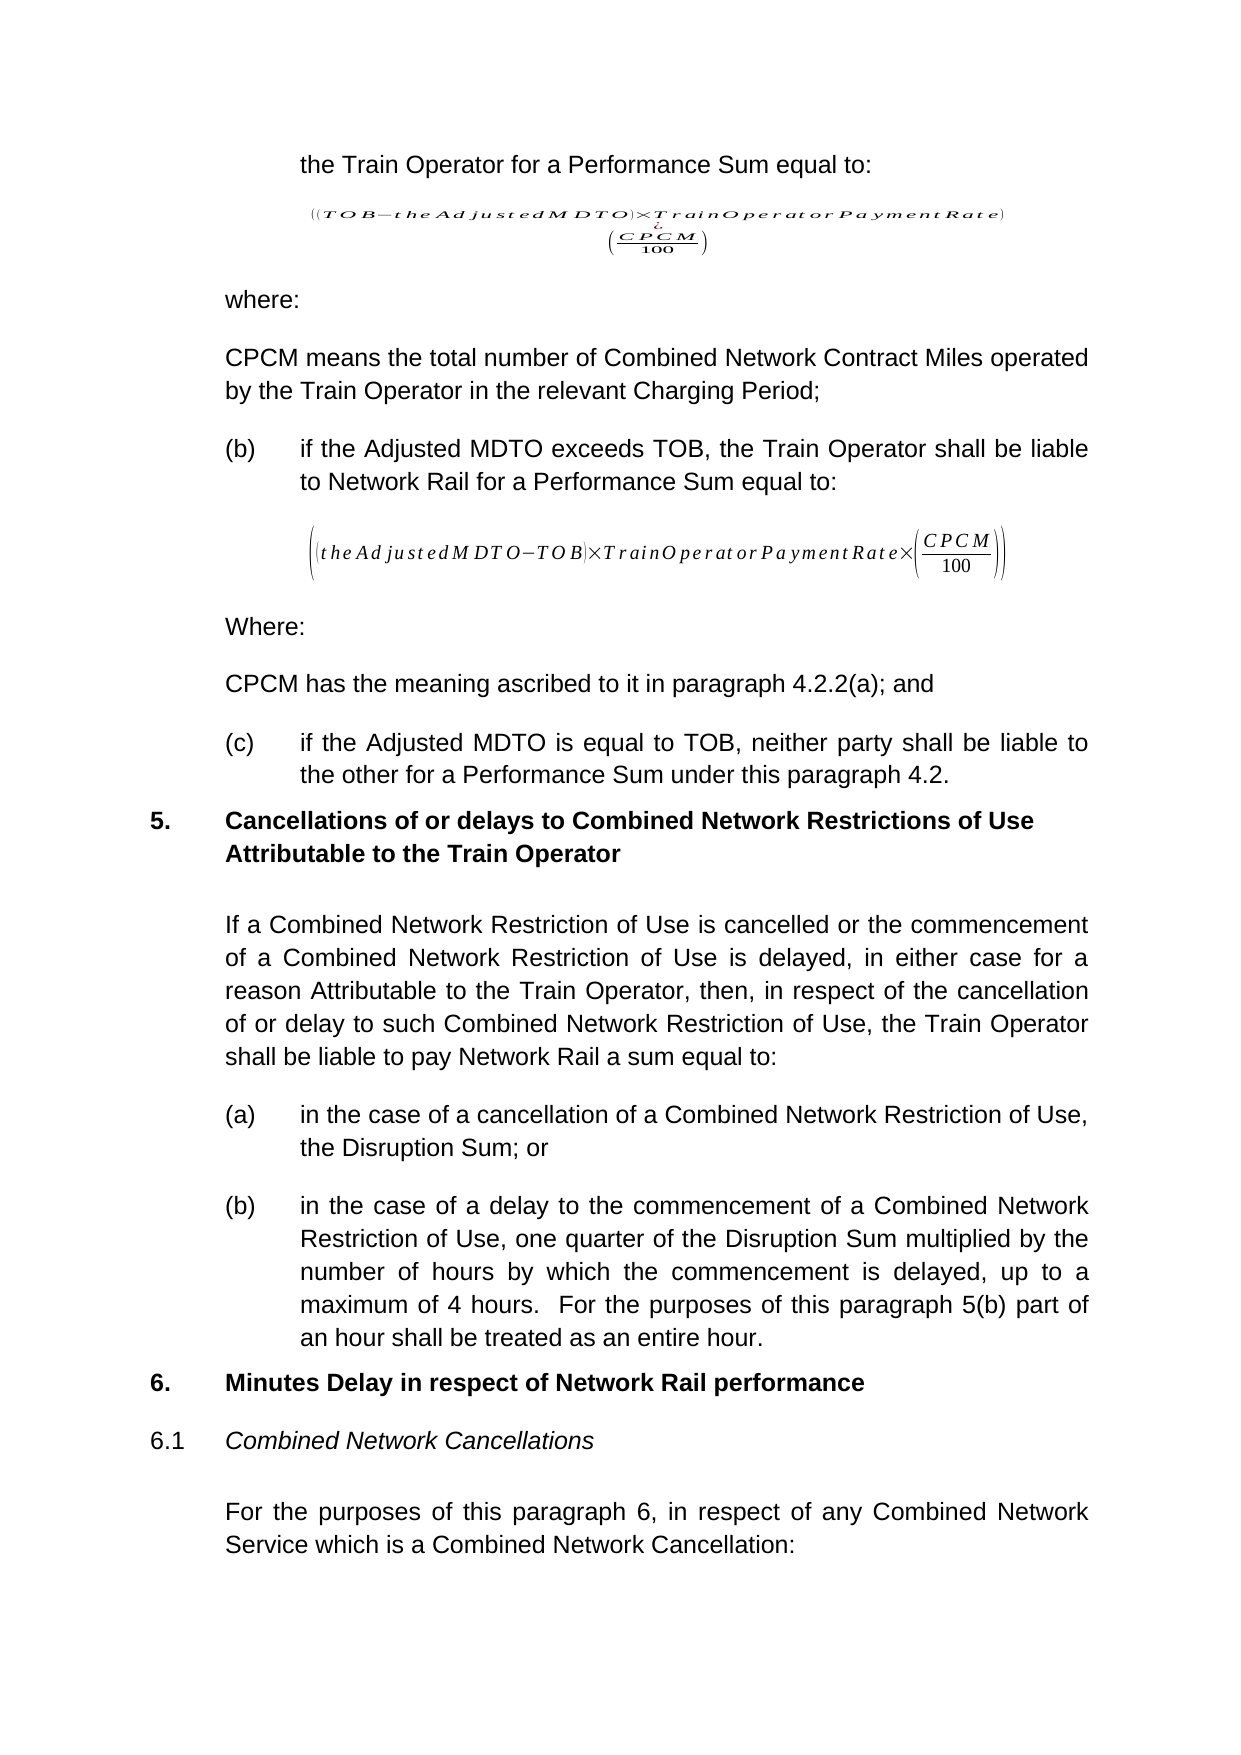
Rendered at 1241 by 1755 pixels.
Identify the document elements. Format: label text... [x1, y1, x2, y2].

text the Train Operator for a Performance Sum equal to: [225, 150, 1090, 179]
text CPCM has the meaning ascribed to it in paragraph 4.2.2(a); and [225, 669, 1090, 698]
text where: [225, 285, 1090, 314]
list Minutes Delay in respect of Network Rail performance [150, 1368, 1090, 1397]
text If a Combined Network Restriction of Use is cancelled or the commencement of a Combined Network Restriction of Use is delayed, in either case for a reason Attributable to the Train Operator, then, in respect of the cancellation of or delay to such Combined Network Restriction of Use, the Train Operator shall be liable to pay Network Rail a sum equal to: [225, 909, 1090, 1070]
text (c) if the Adjusted MDTO is equal to TOB, neither party shall be liable to the other for a Performance Sum under this paragraph 4.2. [225, 727, 1090, 789]
text (a) in the case of a cancellation of a Combined Network Restriction of Use, the Disruption Sum; or [225, 1100, 1090, 1161]
text CPCM means the total number of Combined Network Contract Miles operated by the Train Operator in the relevant Charging Period; [225, 343, 1090, 405]
text (b) in the case of a delay to the commencement of a Combined Network Restriction of Use, one quarter of the Disruption Sum multiplied by the number of hours by which the commencement is delayed, up to a maximum of 4 hours. For the purposes of this paragraph 5(b) part of an hour shall be treated as an entire hour. [225, 1191, 1090, 1352]
text For the purposes of this paragraph 6, in respect of any Combined Network Service which is a Combined Network Cancellation: [225, 1497, 1090, 1559]
text Where: [225, 611, 1090, 640]
text (b) if the Adjusted MDTO exceeds TOB, the Train Operator shall be liable to Network Rail for a Performance Sum equal to: [225, 434, 1090, 496]
list Cancellations of or delays to Combined Network Restrictions of Use Attributable to the Train Operator [150, 806, 1090, 868]
list Combined Network Cancellations [150, 1426, 1090, 1455]
